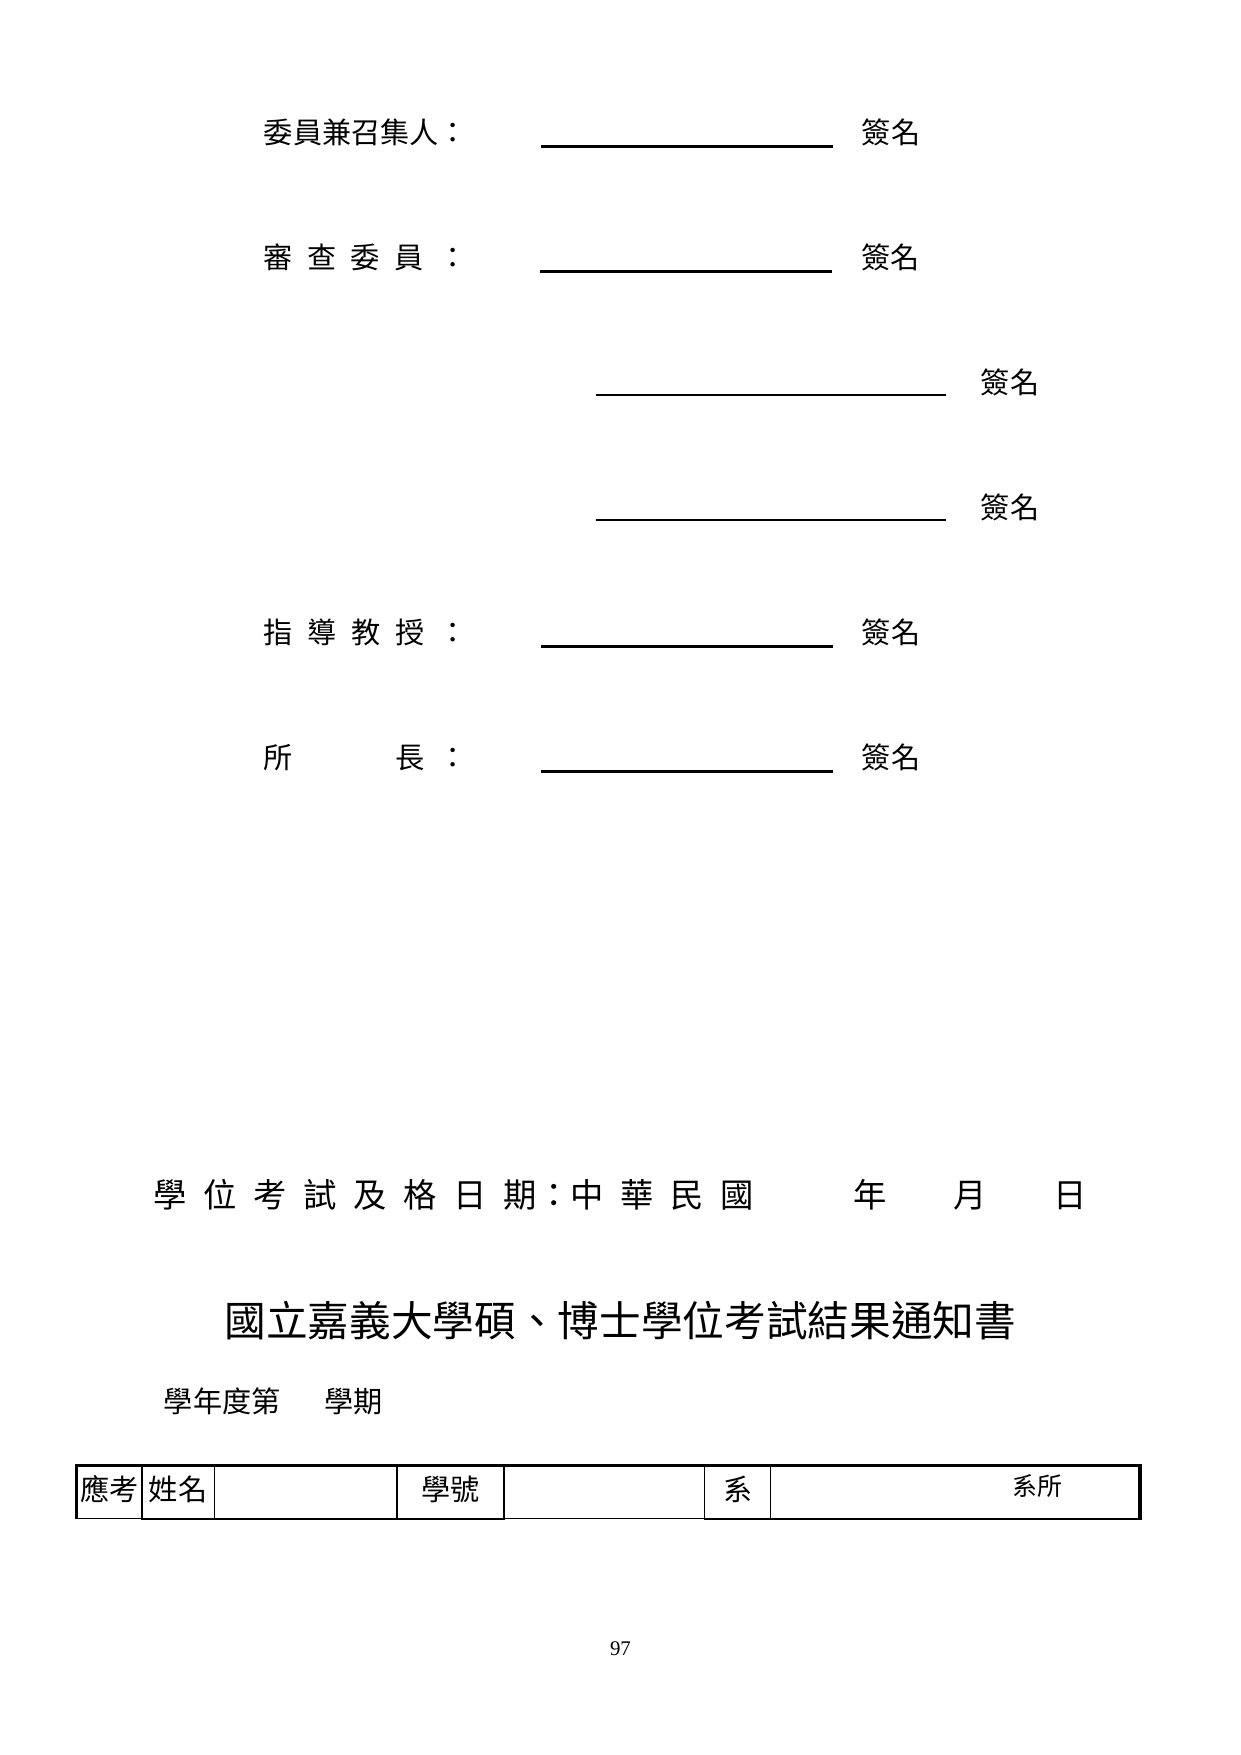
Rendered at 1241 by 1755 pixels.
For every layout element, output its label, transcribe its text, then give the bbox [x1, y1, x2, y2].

table_header 系 [705, 1467, 770, 1518]
text 簽名 [176, 464, 1152, 526]
table_header 應考 [78, 1467, 141, 1518]
text 所 長 ： 簽名 [89, 714, 1152, 776]
text 學 位 考 試 及 格 日 期：中 華 民 國 年 月 日 [89, 1151, 1152, 1214]
text 指 導 教 授 ： 簽名 [89, 589, 1152, 651]
text 學年度第 學期 [89, 1378, 1152, 1421]
table_header 姓名 [143, 1467, 214, 1518]
table_header [505, 1467, 704, 1518]
text 國立嘉義大學碩、博士學位考試結果通知書 [89, 1276, 1152, 1339]
table_header [215, 1467, 396, 1518]
text 簽名 [176, 339, 1152, 401]
text 委員兼召集人： 簽名 [89, 89, 1152, 151]
table_header 學號 [398, 1467, 503, 1518]
text 審 查 委 員 ： 簽名 [176, 214, 1152, 276]
table_header 系所 [771, 1467, 1138, 1518]
